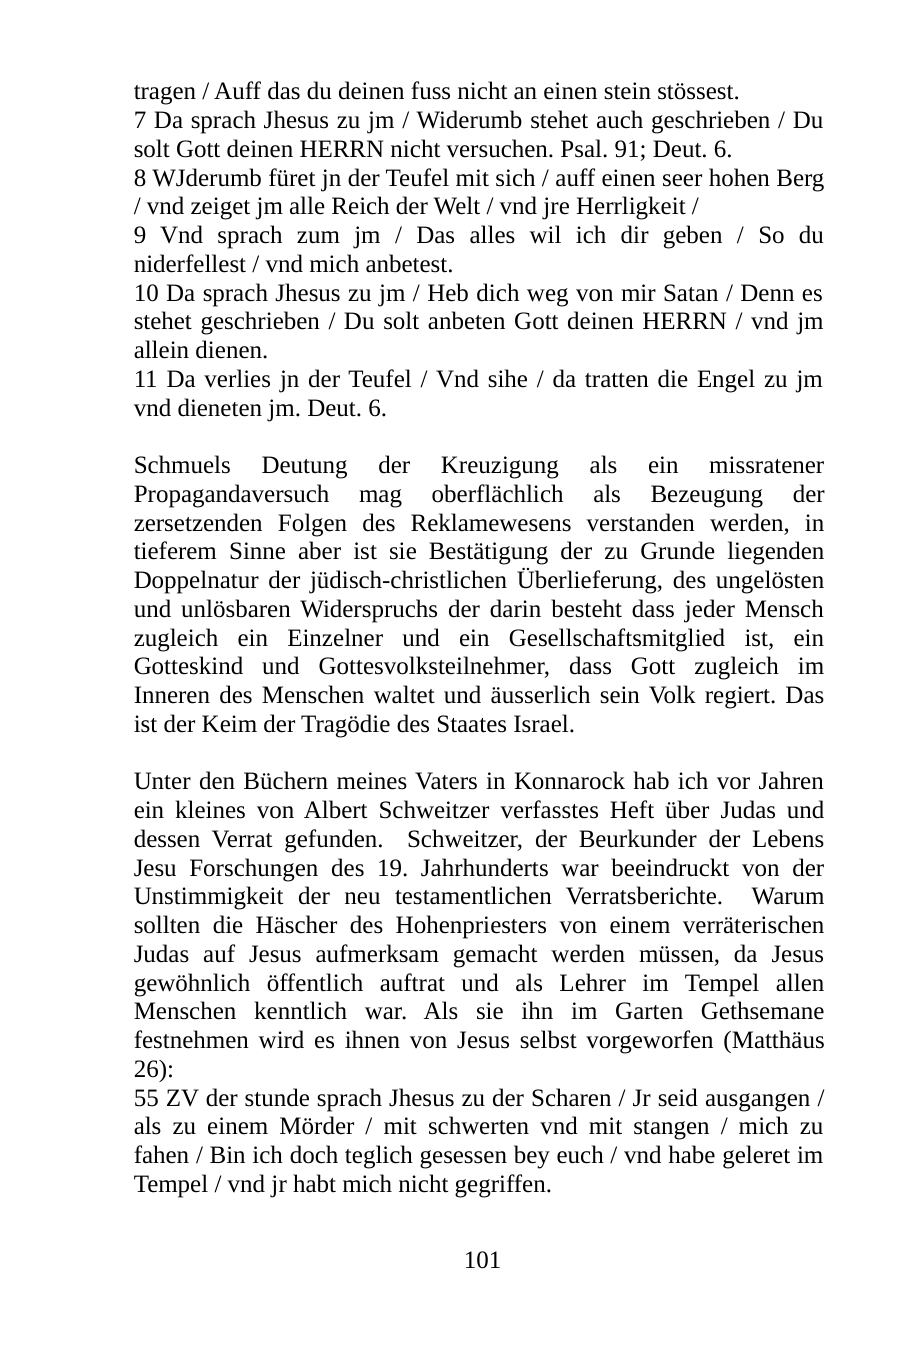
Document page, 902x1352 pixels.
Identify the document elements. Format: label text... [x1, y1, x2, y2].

text 10 Da sprach Jhesus zu jm / Heb dich weg von mir Satan / Denn es stehet geschrieben / Du solt anbeten Gott deinen HERRN / vnd jm allein dienen. [133, 278, 825, 364]
text 7 Da sprach Jhesus zu jm / Widerumb stehet auch geschrieben / Du solt Gott deinen HERRN nicht versuchen. Psal. 91; Deut. 6. [133, 105, 825, 163]
text 55 ZV der stunde sprach Jhesus zu der Scharen / Jr seid ausgangen / als zu einem Mörder / mit schwerten vnd mit stangen / mich zu fahen / Bin ich doch teglich gesessen bey euch / vnd habe geleret im Tempel / vnd jr habt mich nicht gegriffen. [133, 1083, 825, 1198]
text Schmuels Deutung der Kreuzigung als ein missratener Propagandaversuch mag oberflächlich als Bezeugung der zersetzenden Folgen des Reklamewesens verstanden werden, in tieferem Sinne aber ist sie Bestätigung der zu Grunde liegenden Doppelnatur der jüdisch-christlichen Überlieferung, des ungelösten und unlösbaren Widerspruchs der darin besteht dass jeder Mensch zugleich ein Einzelner und ein Gesellschaftsmitglied ist, ein Gotteskind und Gottesvolksteilnehmer, dass Gott zugleich im Inneren des Menschen waltet und äusserlich sein Volk regiert. Das ist der Keim der Tragödie des Staates Israel. [133, 450, 825, 738]
text 9 Vnd sprach zum jm / Das alles wil ich dir geben / So du niderfellest / vnd mich anbetest. [133, 220, 825, 278]
text tragen / Auff das du deinen fuss nicht an einen stein stössest. [133, 76, 825, 105]
text 8 WJderumb füret jn der Teufel mit sich / auff einen seer hohen Berg / vnd zeiget jm alle Reich der Welt / vnd jre Herrligkeit / [133, 163, 825, 220]
text 11 Da verlies jn der Teufel / Vnd sihe / da tratten die Engel zu jm vnd dieneten jm. Deut. 6. [133, 364, 825, 421]
text Unter den Büchern meines Vaters in Konnarock hab ich vor Jahren ein kleines von Albert Schweitzer verfasstes Heft über Judas und dessen Verrat gefunden. Schweitzer, der Beurkunder der Lebens Jesu Forschungen des 19. Jahrhunderts war beeindruckt von der Unstimmigkeit der neu testamentlichen Verratsberichte. Warum sollten die Häscher des Hohenpriesters von einem verräterischen Judas auf Jesus aufmerksam gemacht werden müssen, da Jesus gewöhnlich öffentlich auftrat und als Lehrer im Tempel allen Menschen kenntlich war. Als sie ihn im Garten Gethsemane festnehmen wird es ihnen von Jesus selbst vorgeworfen (Matthäus 26): [133, 766, 825, 1083]
